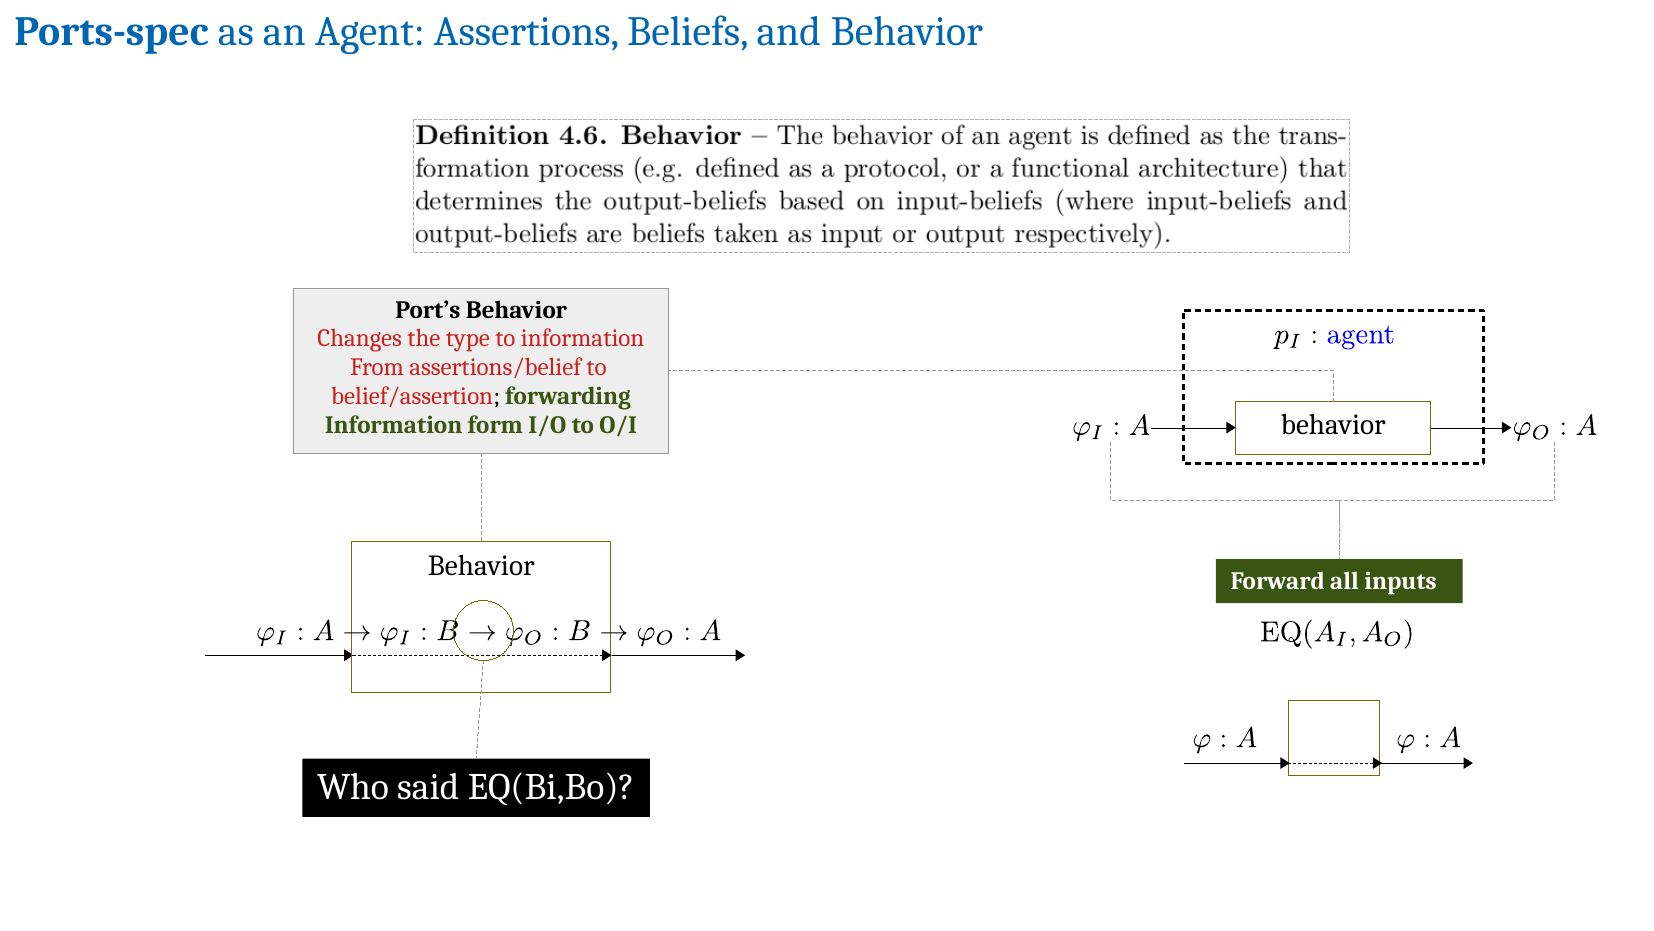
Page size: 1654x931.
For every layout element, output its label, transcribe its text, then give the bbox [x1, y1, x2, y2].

text_box [1183, 310, 1484, 428]
text_box behavior [1235, 401, 1431, 455]
picture [1396, 726, 1461, 754]
picture [1272, 324, 1395, 351]
picture [1192, 726, 1257, 754]
text_box Forward all inputs [1215, 559, 1463, 604]
picture [413, 119, 1350, 253]
text_box [1288, 700, 1380, 776]
text_box Behavior [351, 647, 611, 693]
text_box Port’s Behavior Changes the type to information From assertions/belief to belief/assertion; forwarding Information form I/O to O/I [293, 288, 669, 454]
text_box [1183, 429, 1484, 464]
picture [256, 619, 721, 647]
picture [1511, 412, 1598, 443]
text_box Behavior [351, 541, 611, 619]
text_box Ports-spec as an Agent: Assertions, Beliefs, and Behavior [0, 0, 1201, 65]
picture [1070, 412, 1151, 443]
text_box Who said EQ(Bi,Bo)? [302, 758, 650, 817]
picture [1259, 619, 1412, 649]
